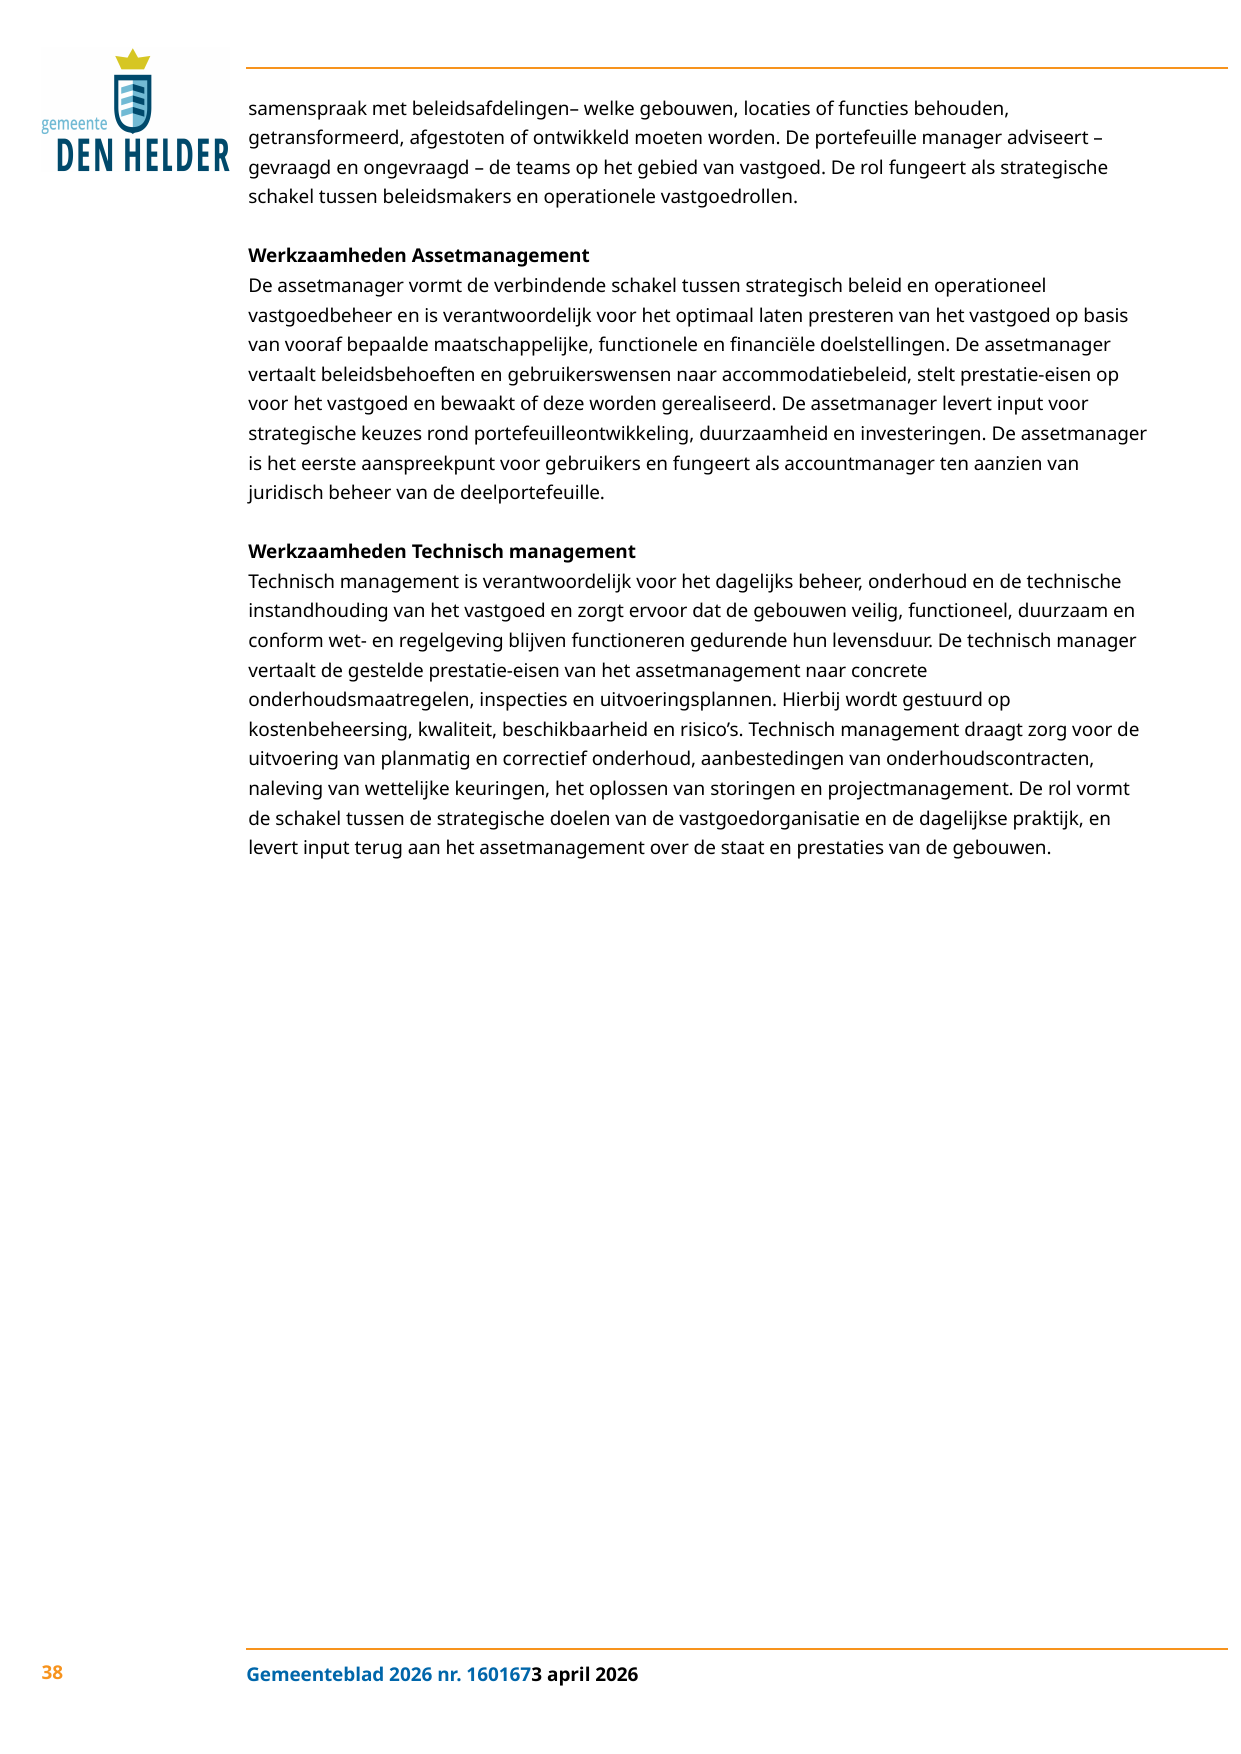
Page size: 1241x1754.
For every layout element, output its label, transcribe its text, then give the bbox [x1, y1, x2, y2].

picture [220, 160, 224, 172]
picture [130, 157, 135, 172]
picture [182, 144, 187, 165]
text Werkzaamheden Assetmanagement [248, 243, 1152, 268]
picture [63, 144, 68, 165]
picture [100, 154, 106, 172]
text Werkzaamheden Technisch management [248, 538, 1152, 564]
picture [41, 47, 231, 172]
text De assetmanager vormt de verbindende schakel tussen strategisch beleid en operationeel vastgoedbeheer en is verantwoordelijk voor het optimaal laten presteren van het vastgoed op basis van vooraf bepaalde maatschappelijke, functionele en financiële doelstellingen. De assetmanager vertaalt beleidsbehoeften en gebruikerswensen naar accommodatiebeleid, stelt prestatie-eisen op voor het vastgoed en bewaakt of deze worden gerealiseerd. De assetmanager levert input voor strategische keuzes rond portefeuilleontwikkeling, duurzaamheid en investeringen. De assetmanager is het eerste aanspreekpunt voor gebruikers en fungeert als accountmanager ten aanzien van juridisch beheer van de deelportefeuille. [248, 272, 1152, 505]
text samenspraak met beleidsafdelingen– welke gebouwen, locaties of functies behouden, getransformeerd, afgestoten of ontwikkeld moeten worden. De portefeuille manager adviseert – gevraagd en ongevraagd – de teams op het gebied van vastgoed. De rol fungeert als strategische schakel tussen beleidsmakers en operationele vastgoedrollen. [248, 95, 1152, 209]
text Technisch management is verantwoordelijk voor het dagelijks beheer, onderhoud en de technische instandhouding van het vastgoed en zorgt ervoor dat de gebouwen veilig, functioneel, duurzaam en conform wet- en regelgeving blijven functioneren gedurende hun levensduur. De technisch manager vertaalt de gestelde prestatie-eisen van het assetmanagement naar concrete onderhoudsmaatregelen, inspecties en uitvoeringsplannen. Hierbij wordt gestuurd op kostenbeheersing, kwaliteit, beschikbaarheid en risico’s. Technisch management draagt zorg voor de uitvoering van planmatig en correctief onderhoud, aanbestedingen van onderhoudscontracten, naleving van wettelijke keuringen, het oplossen van storingen en projectmanagement. De rol vormt de schakel tussen de strategische doelen van de vastgoedorganisatie en de dagelijkse praktijk, en levert input terug aan het assetmanagement over de staat en prestaties van de gebouwen. [248, 568, 1152, 860]
